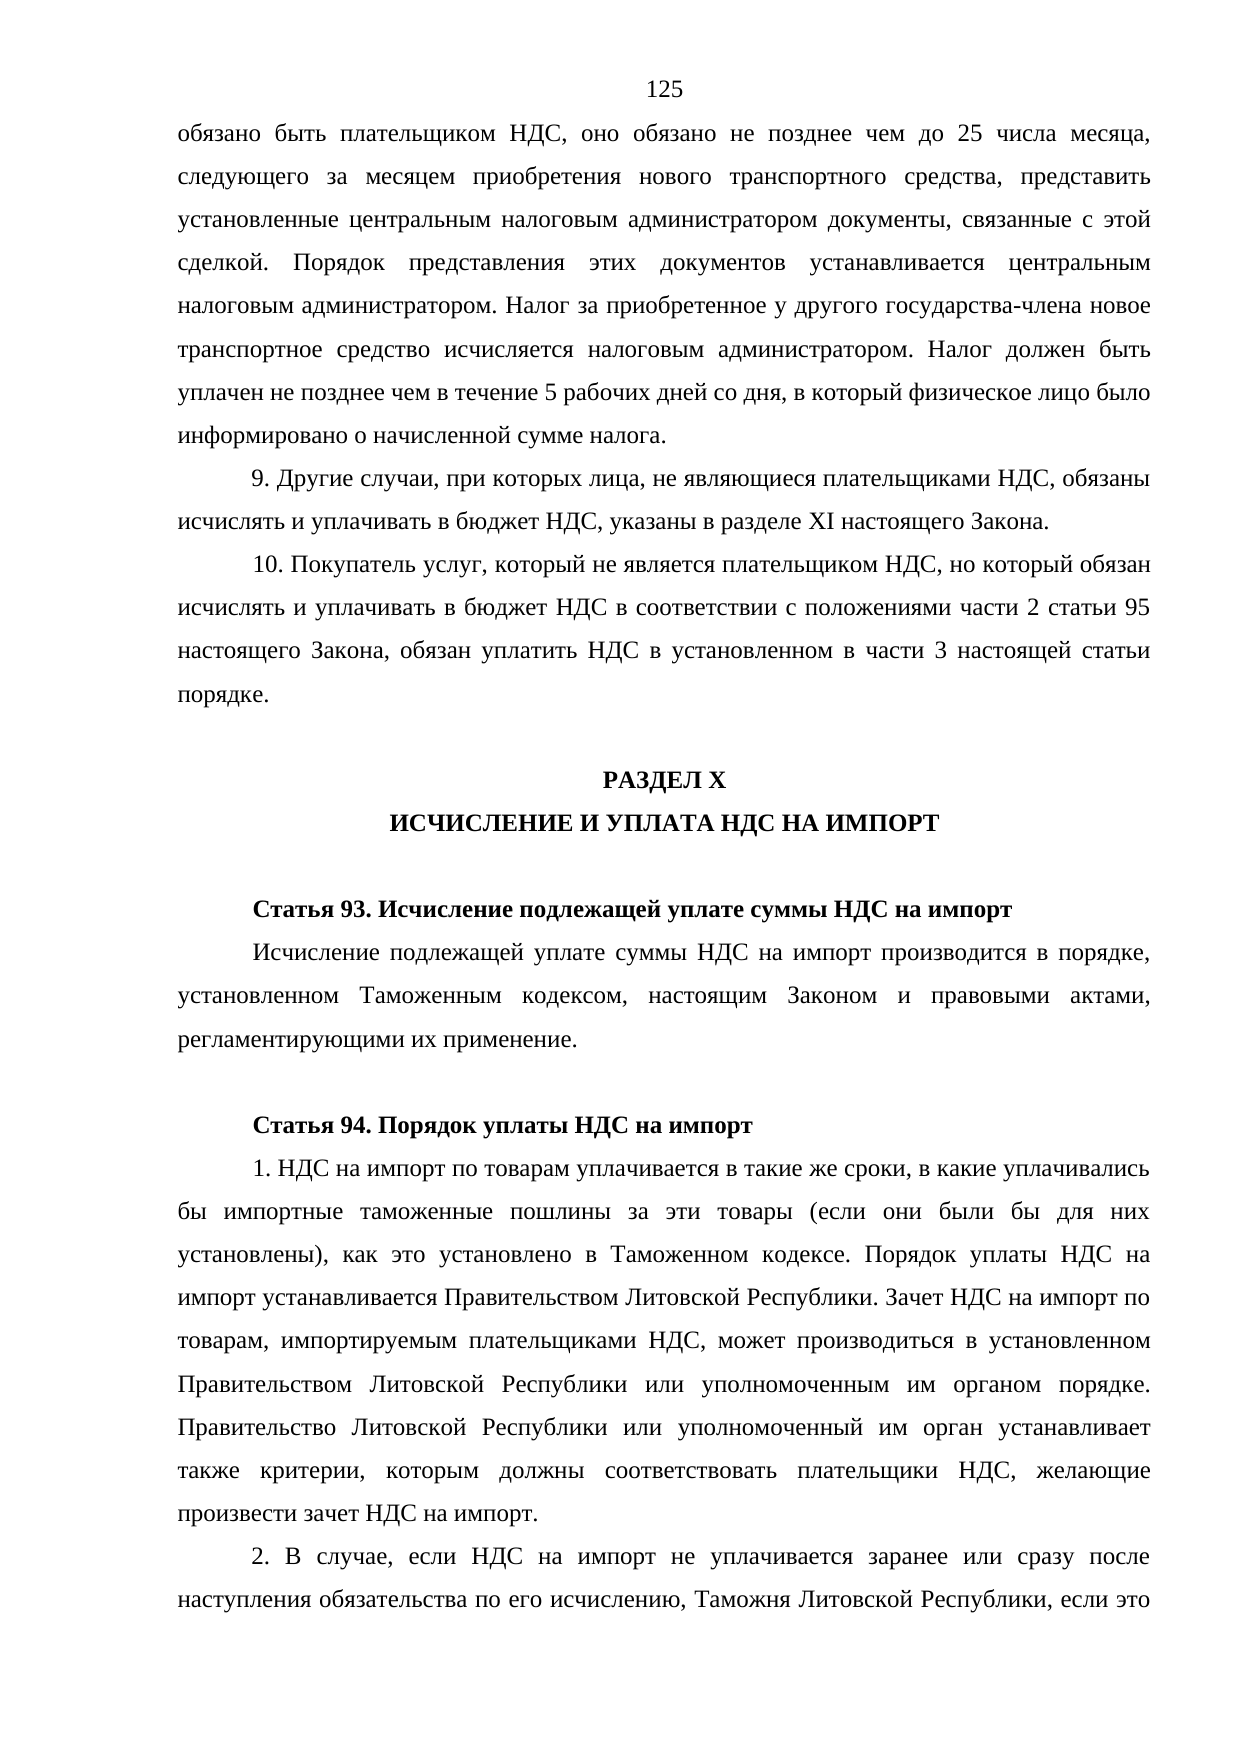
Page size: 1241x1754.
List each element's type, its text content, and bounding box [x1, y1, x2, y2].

text Статья 93. Исчисление подлежащей уплате суммы НДС на импорт [177, 894, 1152, 923]
text ИСЧИСЛЕНИЕ И УПЛАТА НДС НА ИМПОРТ [177, 808, 1152, 837]
text 1. НДС на импорт по товарам уплачивается в такие же сроки, в какие уплачивались бы импортные таможенные пошлины за эти товары (если они были бы для них установлены), как это установлено в Таможенном кодексе. Порядок уплаты НДС на импорт устанавливается Правительством Литовской Республики. Зачет НДС на импорт по товарам, импортируемым плательщиками НДС, может производиться в установленном Правительством Литовской Республики или уполномоченным им органом порядке. Правительство Литовской Республики или уполномоченный им орган устанавливает также критерии, которым должны соответствовать плательщики НДС, желающие произвести зачет НДС на импорт. [177, 1153, 1152, 1527]
text 9. Другие случаи, при которых лица, не являющиеся плательщиками НДС, обязаны исчислять и уплачивать в бюджет НДС, указаны в разделе XI настоящего Закона. [177, 463, 1152, 535]
text обязано быть плательщиком НДС, оно обязано не позднее чем до 25 числа месяца, следующего за месяцем приобретения нового транспортного средства, представить установленные центральным налоговым администратором документы, связанные с этой сделкой. Порядок представления этих документов устанавливается центральным налоговым администратором. Налог за приобретенное у другого государства-члена новое транспортное средство исчисляется налоговым администратором. Налог должен быть уплачен не позднее чем в течение 5 рабочих дней со дня, в который физическое лицо было информировано о начисленной сумме налога. [177, 118, 1152, 449]
text Статья 94. Порядок уплаты НДС на импорт [177, 1110, 1152, 1139]
text Исчисление подлежащей уплате суммы НДС на импорт производится в порядке, установленном Таможенным кодексом, настоящим Законом и правовыми актами, регламентирующими их применение. [177, 937, 1152, 1052]
text РАЗДЕЛ X [177, 765, 1152, 794]
text 10. Покупатель услуг, который не является плательщиком НДС, но который обязан исчислять и уплачивать в бюджет НДС в соответствии с положениями части 2 статьи 95 настоящего Закона, обязан уплатить НДС в установленном в части 3 настоящей статьи порядке. [177, 549, 1152, 707]
text 2. В случае, если НДС на импорт не уплачивается заранее или сразу после наступления обязательства по его исчислению, Таможня Литовской Республики, если это [177, 1541, 1152, 1613]
